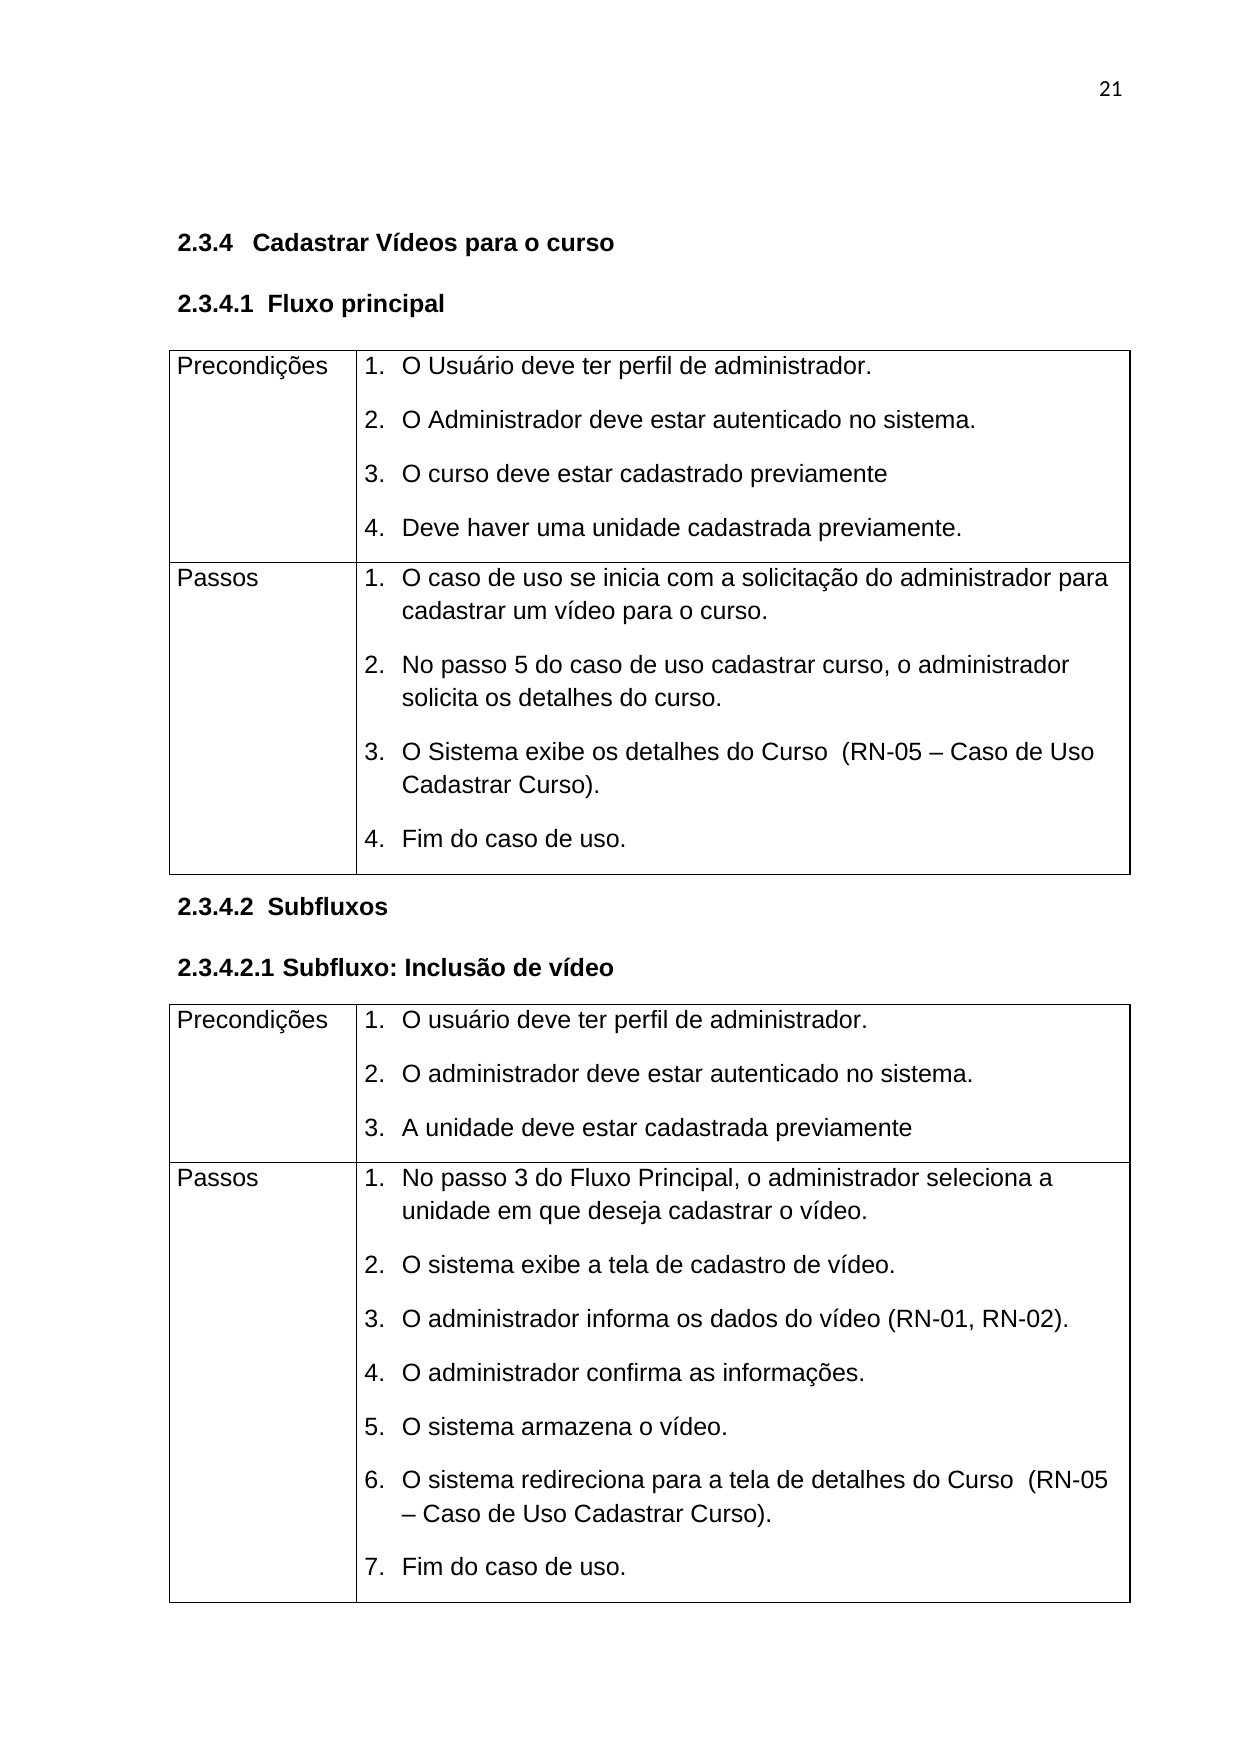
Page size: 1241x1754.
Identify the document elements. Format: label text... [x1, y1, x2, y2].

table_header Precondições [170, 351, 356, 562]
subtitle Cadastrar Vídeos para o curso [177, 228, 1122, 257]
subtitle Subfluxo: Inclusão de vídeo [177, 953, 1122, 982]
table_header O usuário deve ter perfil de administrador. O administrador deve estar autenticado no sistema. A unidade deve estar cadastrada previamente [357, 1005, 1129, 1162]
table_cell O caso de uso se inicia com a solicitação do administrador para cadastrar um vídeo para o curso. No passo 5 do caso de uso cadastrar curso, o administrador solicita os detalhes do curso. O Sistema exibe os detalhes do Curso (RN-05 – Caso de Uso Cadastrar Curso). Fim do caso de uso. [357, 563, 1129, 873]
table_header O Usuário deve ter perfil de administrador. O Administrador deve estar autenticado no sistema. O curso deve estar cadastrado previamente Deve haver uma unidade cadastrada previamente. [357, 351, 1129, 562]
subtitle Subfluxos [177, 892, 1122, 921]
table_cell No passo 3 do Fluxo Principal, o administrador seleciona a unidade em que deseja cadastrar o vídeo. O sistema exibe a tela de cadastro de vídeo. O administrador informa os dados do vídeo (RN-01, RN-02). O administrador confirma as informações. O sistema armazena o vídeo. O sistema redireciona para a tela de detalhes do Curso (RN-05 – Caso de Uso Cadastrar Curso). Fim do caso de uso. [357, 1163, 1129, 1602]
table_cell Passos [170, 1163, 356, 1602]
table_header Precondições [170, 1005, 356, 1162]
subtitle Fluxo principal [177, 289, 1122, 318]
table_cell Passos [170, 563, 356, 873]
